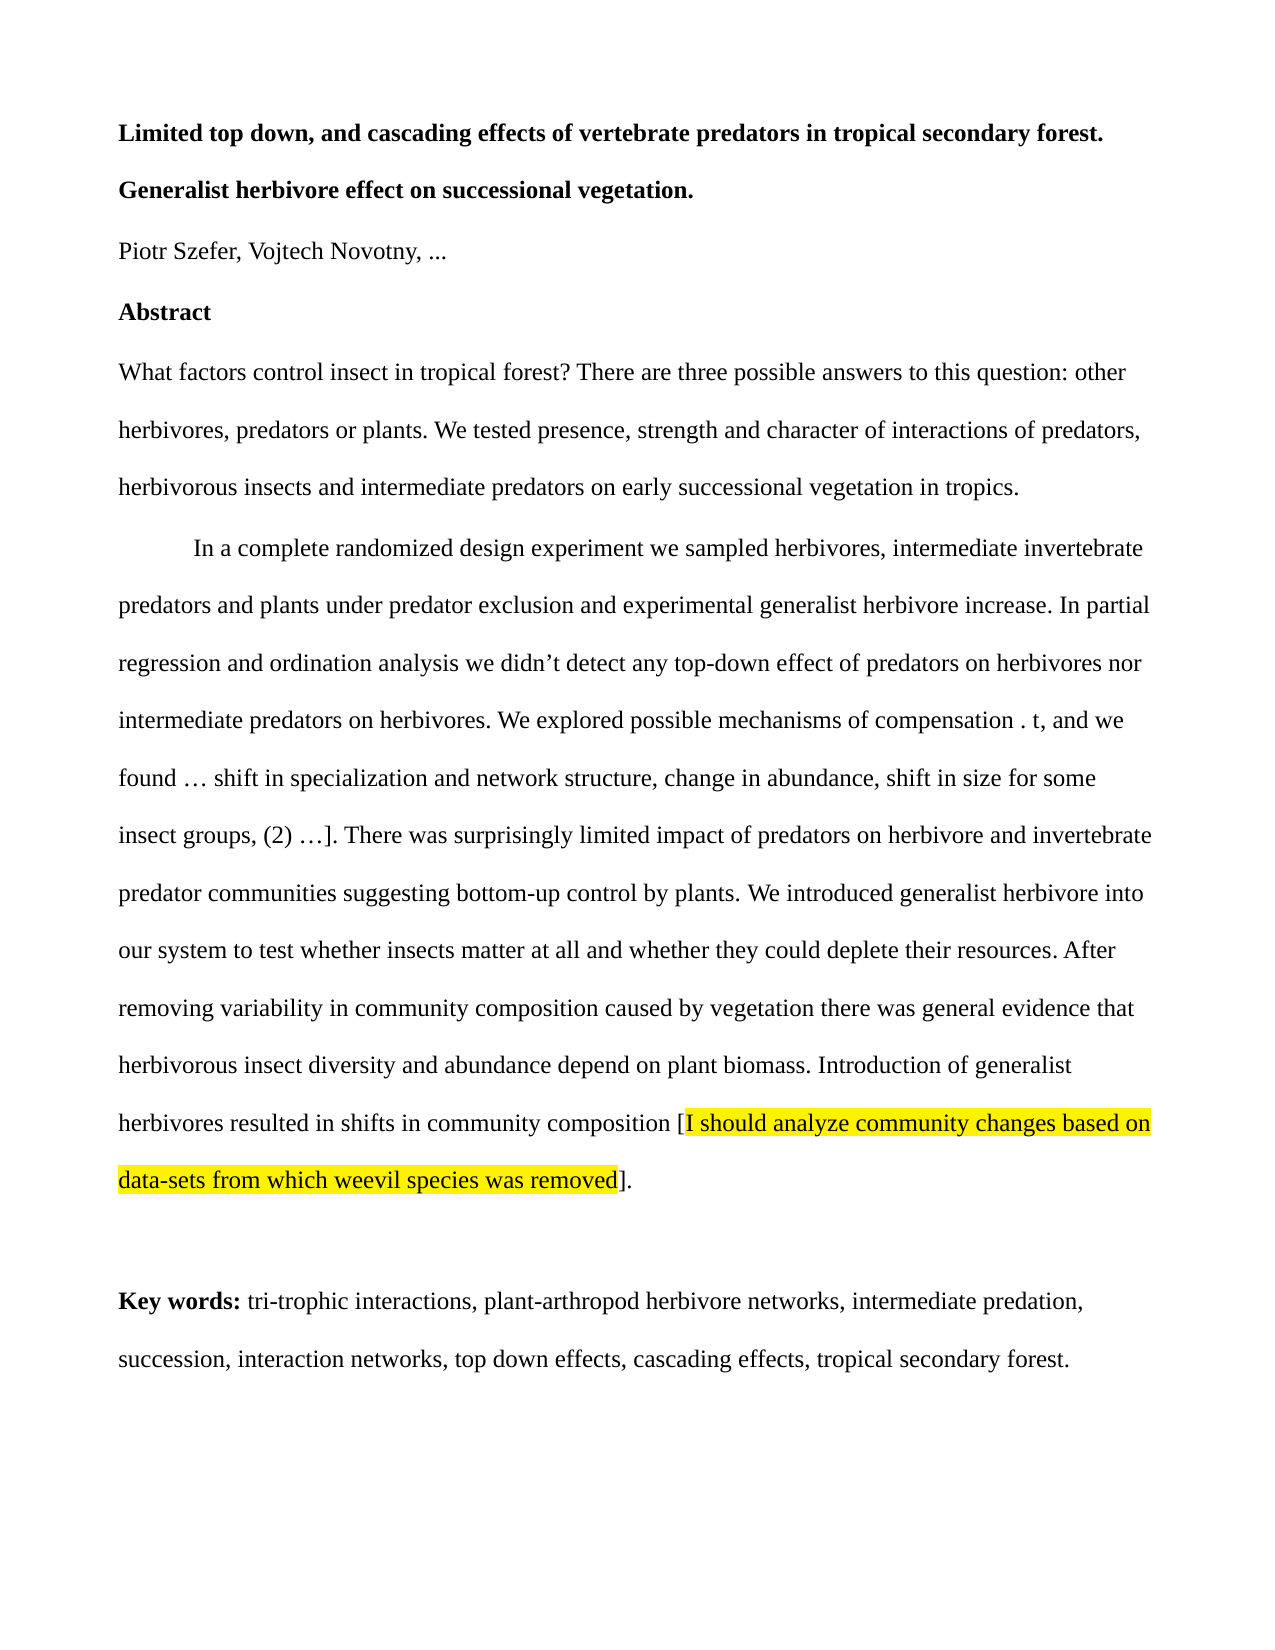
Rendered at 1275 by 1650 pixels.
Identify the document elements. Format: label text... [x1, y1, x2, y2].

text Key words: tri-trophic interactions, plant-arthropod herbivore networks, intermediate predation, succession, interaction networks, top down effects, cascading effects, tropical secondary forest. [118, 1286, 1157, 1372]
text Limited top down, and cascading effects of vertebrate predators in tropical secondary forest. Generalist herbivore effect on successional vegetation. [118, 118, 1157, 204]
text Piotr Szefer, Vojtech Novotny, ... [118, 236, 1157, 265]
text In a complete randomized design experiment we sampled herbivores, intermediate invertebrate predators and plants under predator exclusion and experimental generalist herbivore increase. In partial regression and ordination analysis we didn’t detect any top-down effect of predators on herbivores nor intermediate predators on herbivores. We explored possible mechanisms of compensation . t, and we found … shift in specialization and network structure, change in abundance, shift in size for some insect groups, (2) …]. There was surprisingly limited impact of predators on herbivore and invertebrate predator communities suggesting bottom-up control by plants. We introduced generalist herbivore into our system to test whether insects matter at all and whether they could deplete their resources. After removing variability in community composition caused by vegetation there was general evidence that herbivorous insect diversity and abundance depend on plant biomass. Introduction of generalist herbivores resulted in shifts in community composition [I should analyze community changes based on data-sets from which weevil species was removed]. [118, 533, 1157, 1194]
text Abstract [118, 297, 1157, 325]
text What factors control insect in tropical forest? There are three possible answers to this question: other herbivores, predators or plants. We tested presence, strength and character of interactions of predators, herbivorous insects and intermediate predators on early successional vegetation in tropics. [118, 357, 1157, 501]
